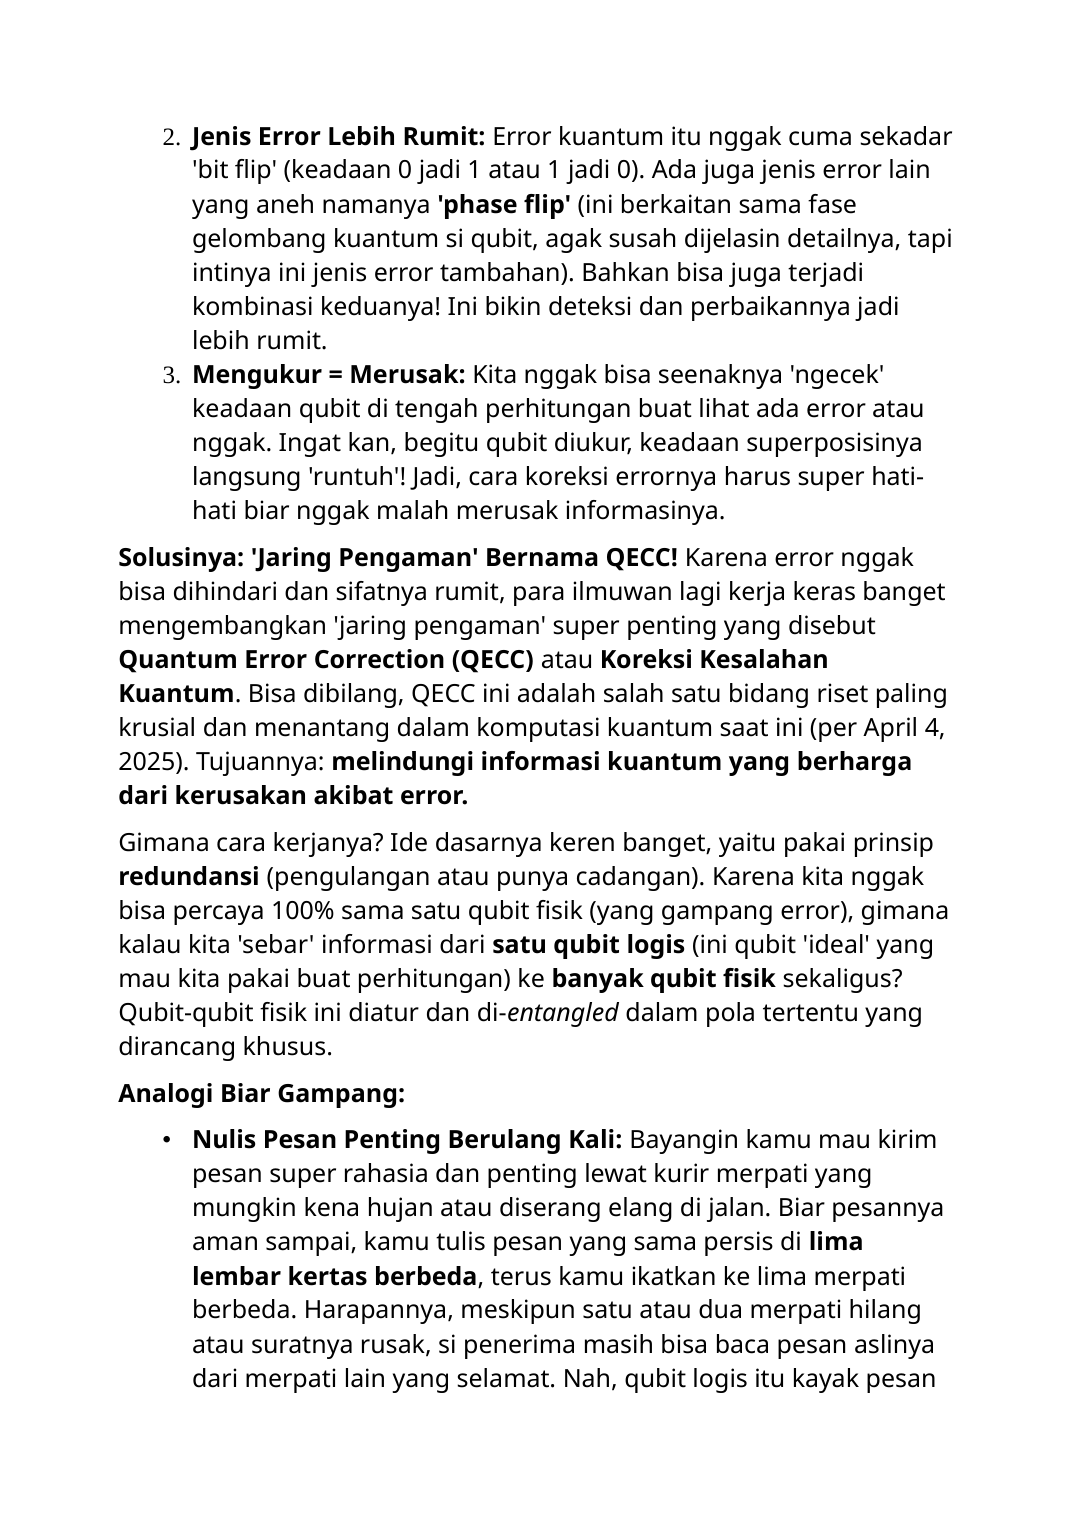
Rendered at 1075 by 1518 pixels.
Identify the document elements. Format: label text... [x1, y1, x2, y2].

list Nulis Pesan Penting Berulang Kali: Bayangin kamu mau kirim pesan super rahasia dan penting lewat kurir merpati yang mungkin kena hujan atau diserang elang di jalan. Biar pesannya aman sampai, kamu tulis pesan yang sama persis di lima lembar kertas berbeda, terus kamu ikatkan ke lima merpati berbeda. Harapannya, meskipun satu atau dua merpati hilang atau suratnya rusak, si penerima masih bisa baca pesan aslinya dari merpati lain yang selamat. Nah, qubit logis itu kayak pesan [162, 1122, 957, 1394]
text Solusinya: 'Jaring Pengaman' Bernama QECC! Karena error nggak bisa dihindari dan sifatnya rumit, para ilmuwan lagi kerja keras banget mengembangkan 'jaring pengaman' super penting yang disebut Quantum Error Correction (QECC) atau Koreksi Kesalahan Kuantum. Bisa dibilang, QECC ini adalah salah satu bidang riset paling krusial dan menantang dalam komputasi kuantum saat ini (per April 4, 2025). Tujuannya: melindungi informasi kuantum yang berharga dari kerusakan akibat error. [118, 539, 957, 812]
list Jenis Error Lebih Rumit: Error kuantum itu nggak cuma sekadar 'bit flip' (keadaan 0 jadi 1 atau 1 jadi 0). Ada juga jenis error lain yang aneh namanya 'phase flip' (ini berkaitan sama fase gelombang kuantum si qubit, agak susah dijelasin detailnya, tapi intinya ini jenis error tambahan). Bahkan bisa juga terjadi kombinasi keduanya! Ini bikin deteksi dan perbaikannya jadi lebih rumit. [162, 118, 957, 357]
text Gimana cara kerjanya? Ide dasarnya keren banget, yaitu pakai prinsip redundansi (pengulangan atau punya cadangan). Karena kita nggak bisa percaya 100% sama satu qubit fisik (yang gampang error), gimana kalau kita 'sebar' informasi dari satu qubit logis (ini qubit 'ideal' yang mau kita pakai buat perhitungan) ke banyak qubit fisik sekaligus? Qubit-qubit fisik ini diatur dan di-entangled dalam pola tertentu yang dirancang khusus. [118, 824, 957, 1063]
list Mengukur = Merusak: Kita nggak bisa seenaknya 'ngecek' keadaan qubit di tengah perhitungan buat lihat ada error atau nggak. Ingat kan, begitu qubit diukur, keadaan superposisinya langsung 'runtuh'! Jadi, cara koreksi errornya harus super hati-hati biar nggak malah merusak informasinya. [162, 357, 957, 527]
text Analogi Biar Gampang: [118, 1075, 957, 1109]
